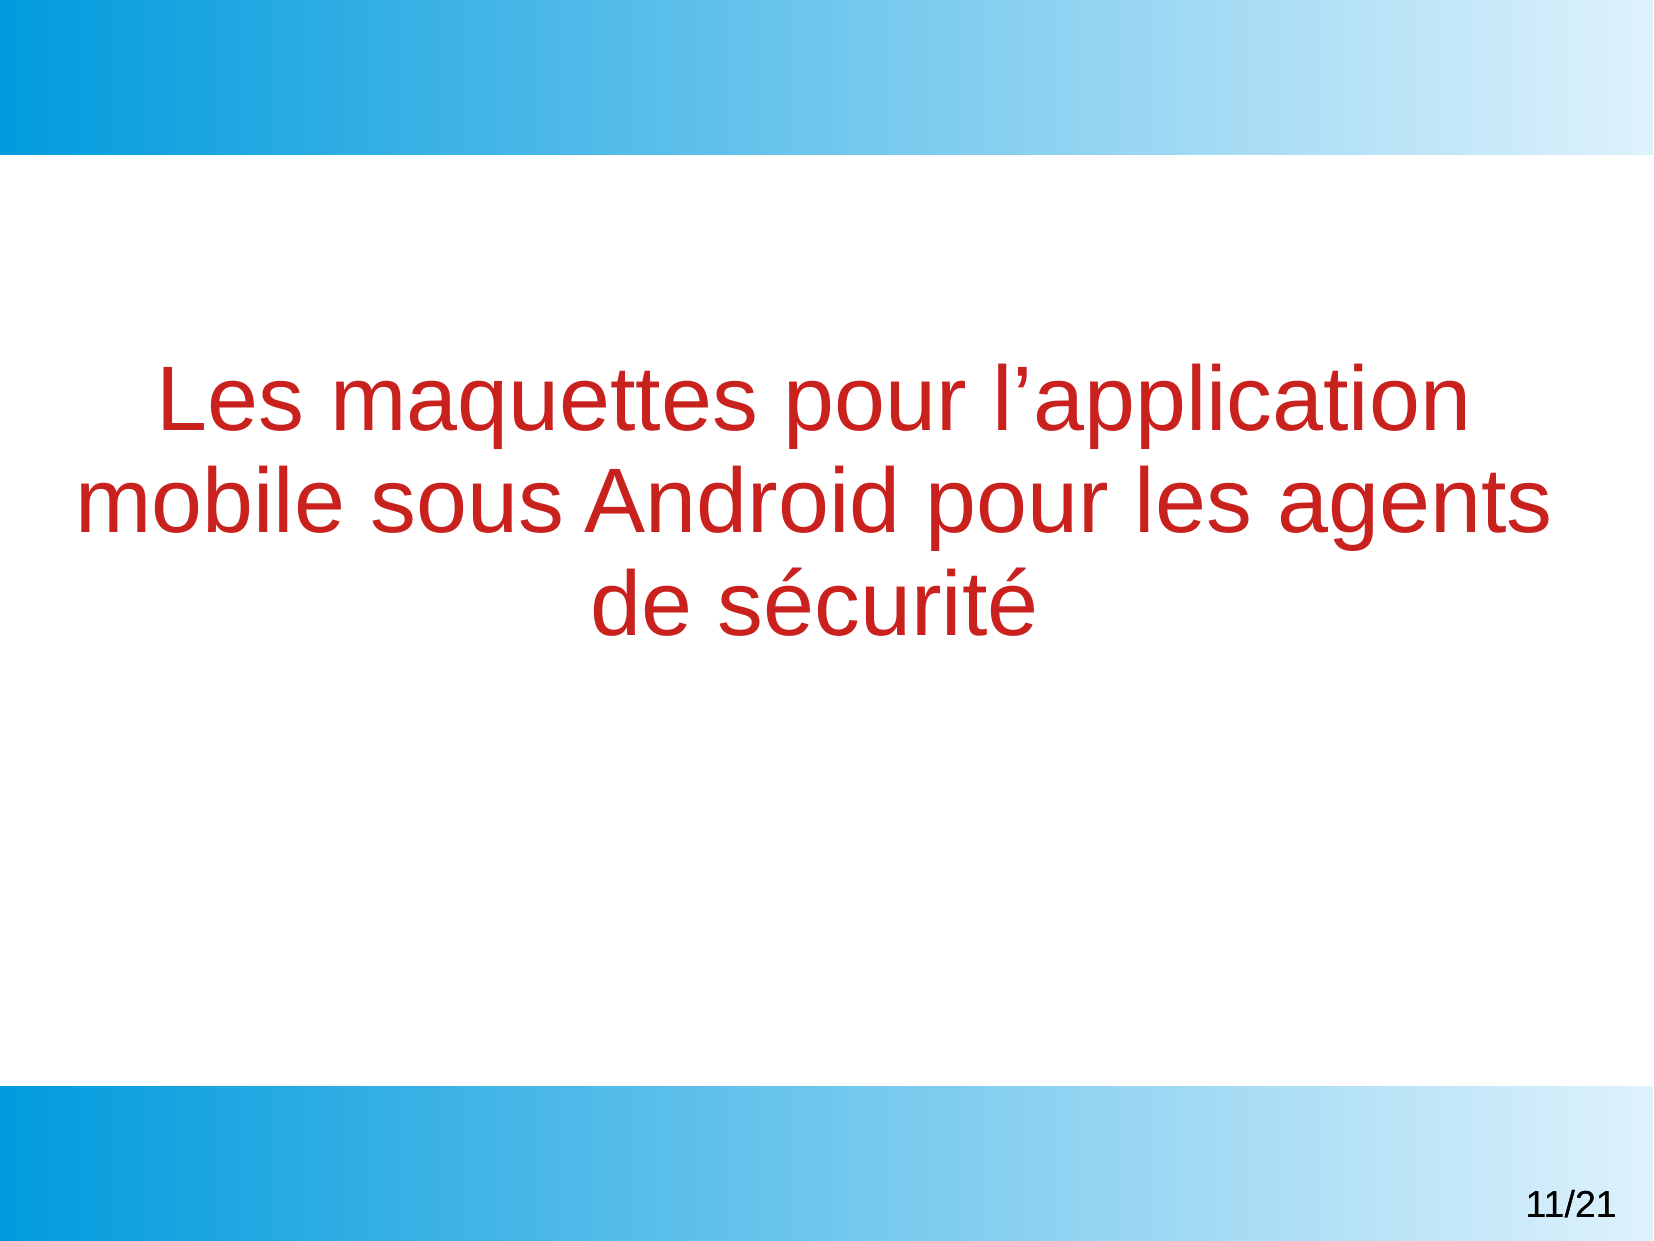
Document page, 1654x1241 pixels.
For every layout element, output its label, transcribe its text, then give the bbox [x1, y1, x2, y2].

text_box <numéro>/21 [1520, 1175, 1654, 1241]
title Les maquettes pour l’application mobile sous Android pour les agents de sécurité [70, 347, 1560, 655]
